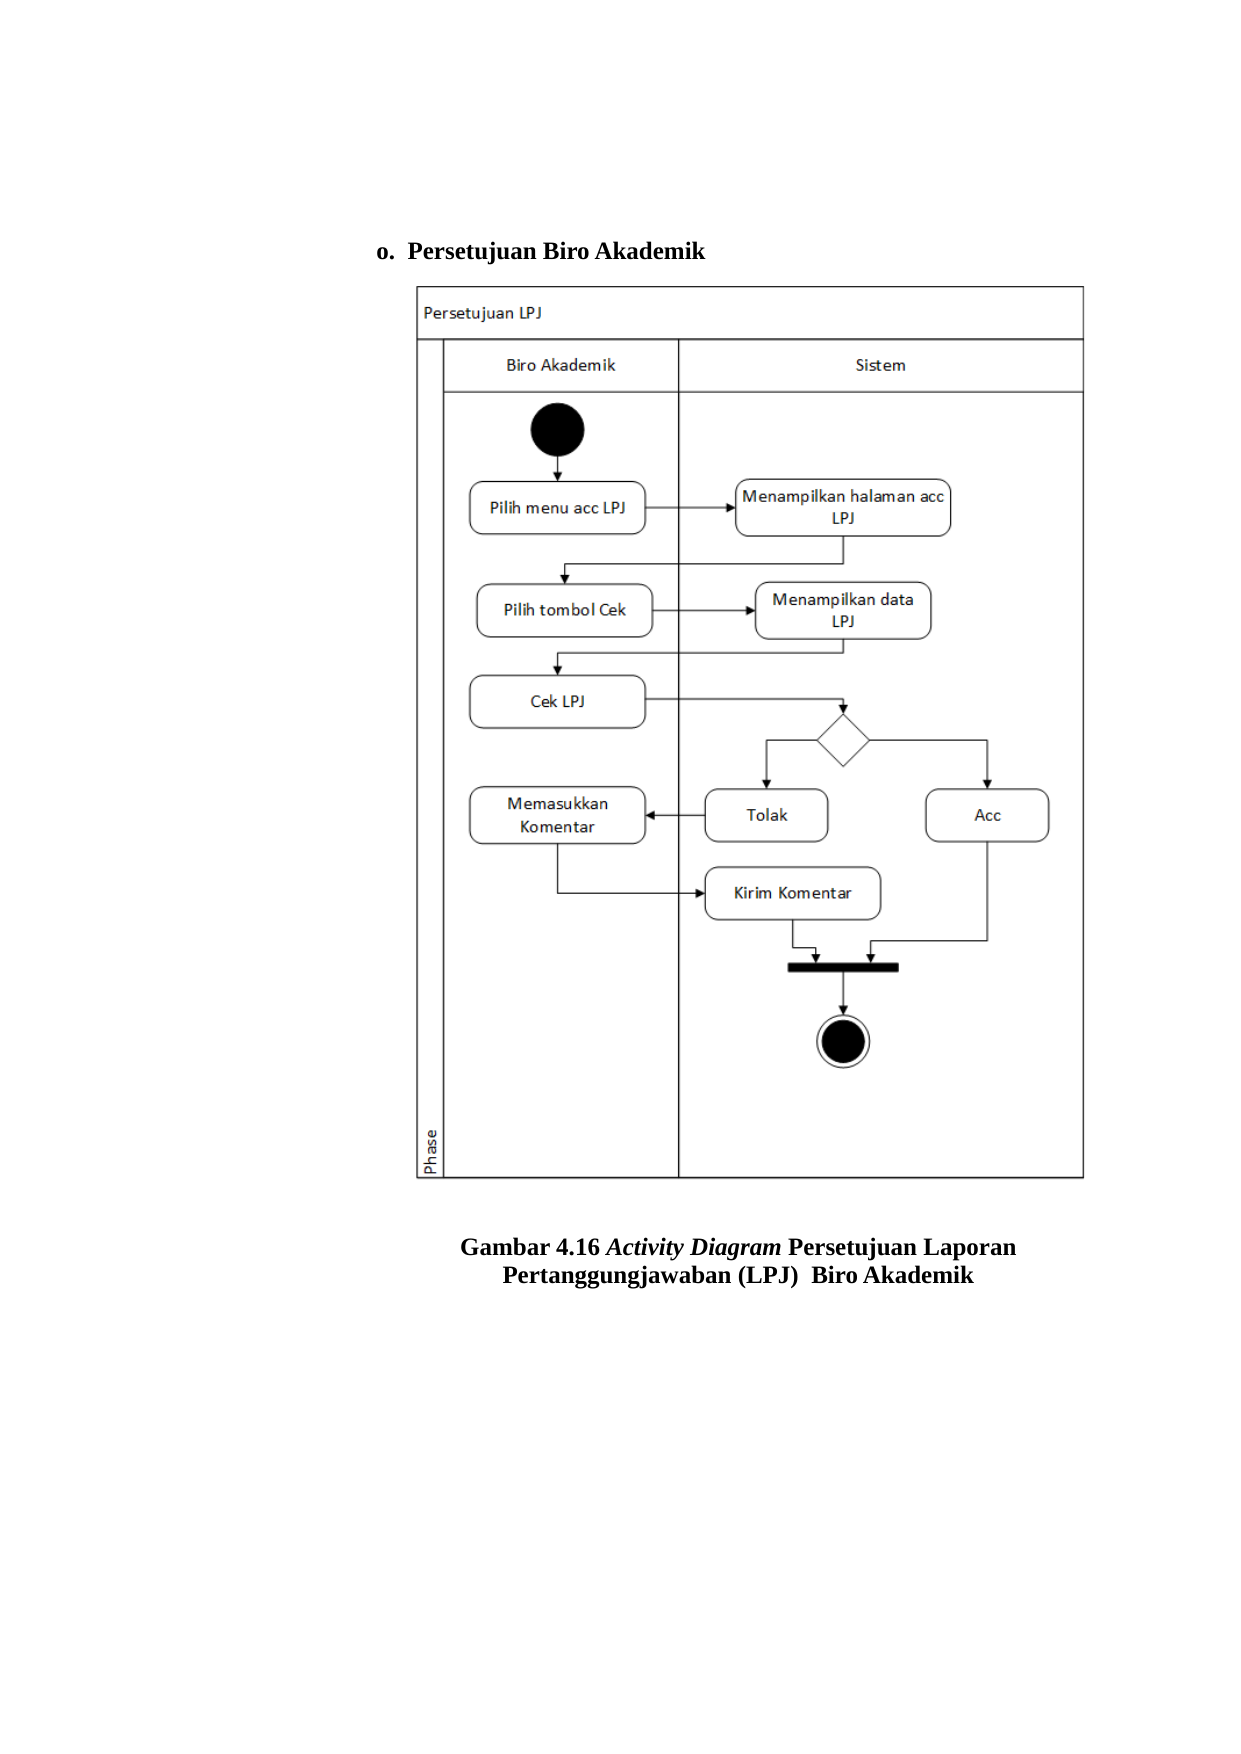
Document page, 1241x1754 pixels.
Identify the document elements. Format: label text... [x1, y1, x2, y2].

list Persetujuan Biro Akademik [311, 236, 1063, 265]
picture [413, 285, 1085, 1185]
table_header [236, 279, 1063, 1219]
text Gambar 4.16 Activity Diagram Persetujuan Laporan Pertanggungjawaban (LPJ) Biro Akademik [413, 1232, 1063, 1289]
